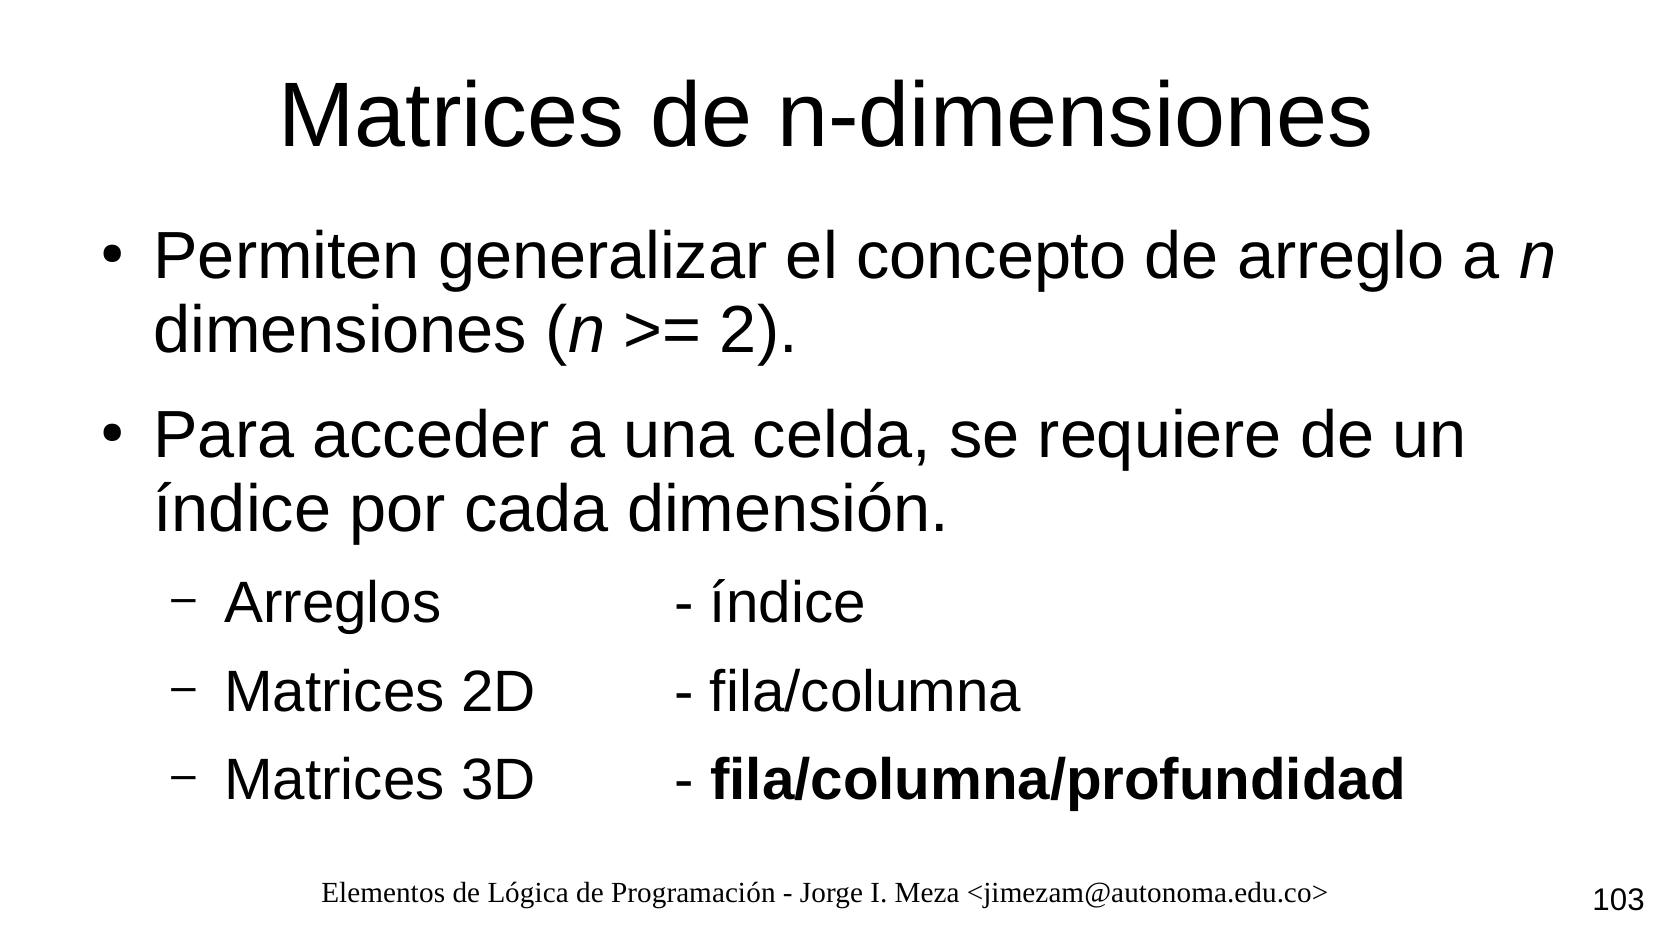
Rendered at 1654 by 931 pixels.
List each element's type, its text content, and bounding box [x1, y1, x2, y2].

list Permiten generalizar el concepto de arreglo a n dimensiones (n >= 2). Para acceder a una celda, se requiere de un índice por cada dimensión. Arreglos - índice Matrices 2D - fila/columna Matrices 3D - fila/columna/profundidad [82, 217, 1571, 863]
title Matrices de n-dimensiones [82, 37, 1571, 193]
